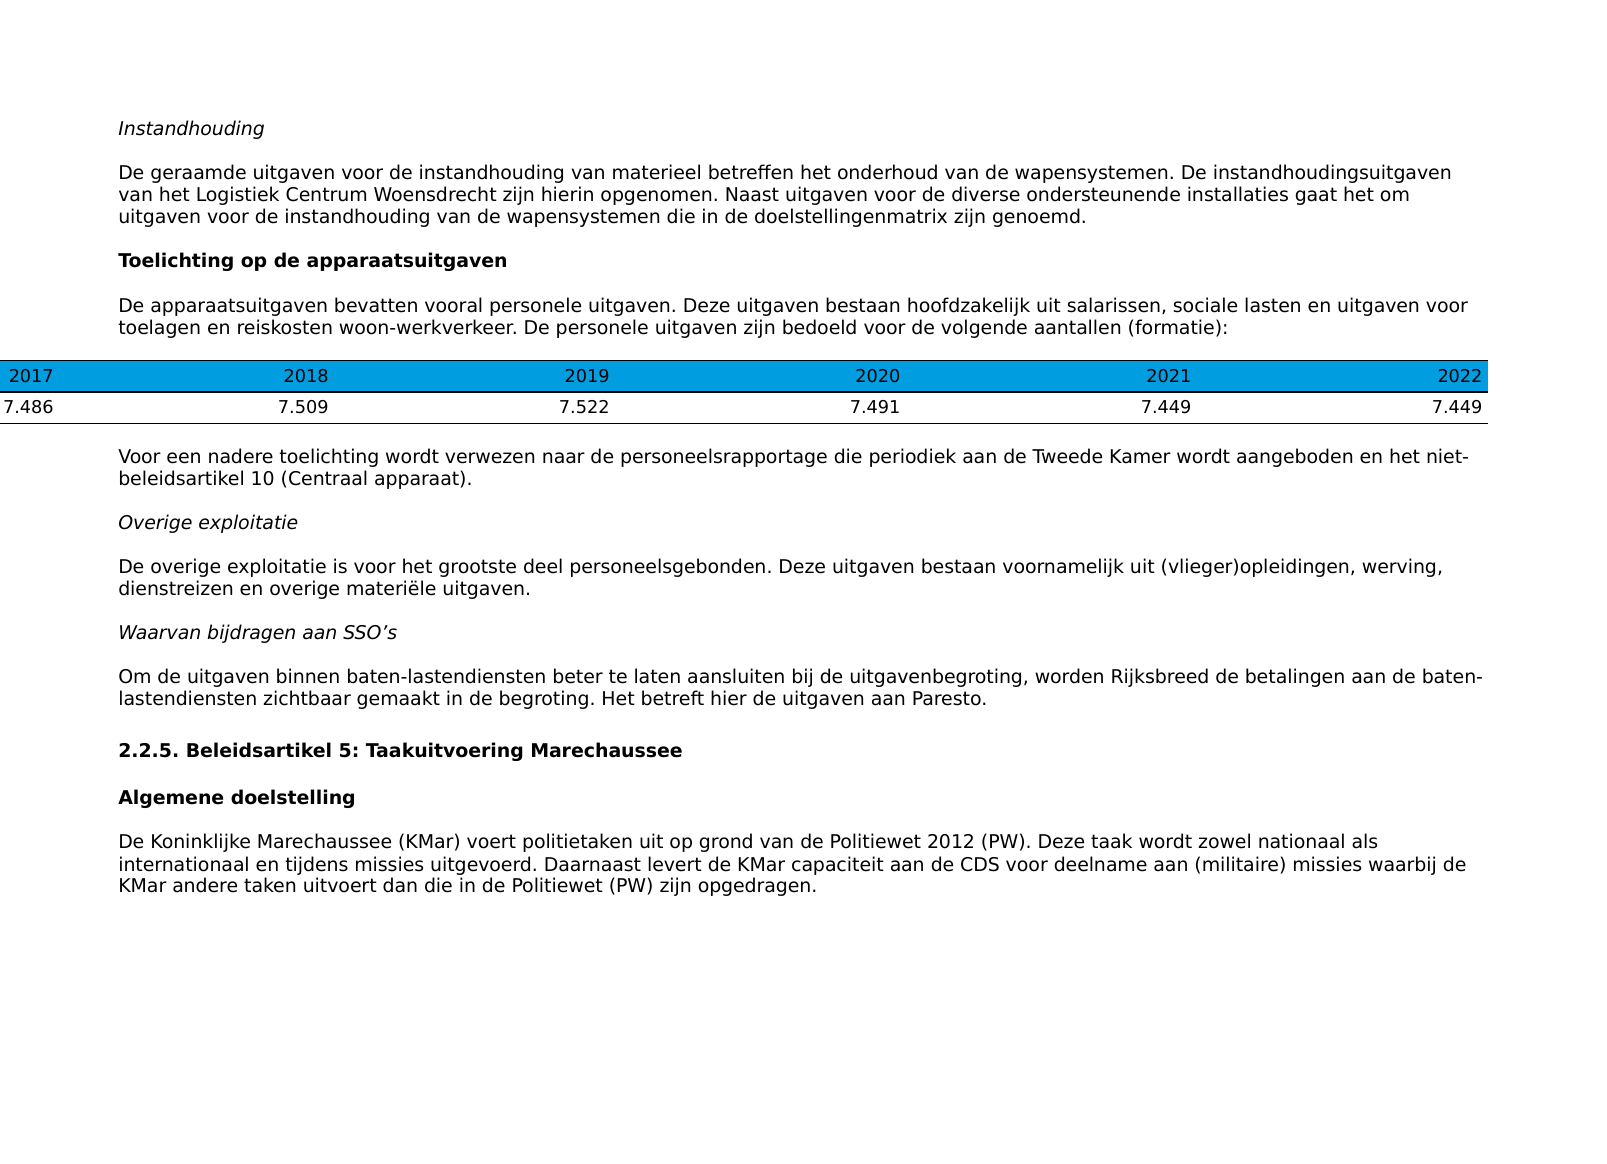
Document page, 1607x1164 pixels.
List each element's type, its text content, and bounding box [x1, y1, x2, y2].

table_cell 7.486 [0, 393, 53, 422]
subtitle Toelichting op de apparaatsuitgaven [118, 250, 1488, 272]
table_header 2021 [906, 361, 1197, 391]
table_cell 7.491 [615, 393, 906, 422]
subtitle Overige exploitatie [118, 512, 1488, 534]
table_header 2018 [54, 361, 334, 391]
table_cell 7.449 [1197, 393, 1488, 422]
text De geraamde uitgaven voor de instandhouding van materieel betreffen het onderhoud van de wapensystemen. De instandhoudingsuitgaven van het Logistiek Centrum Woensdrecht zijn hierin opgenomen. Naast uitgaven voor de diverse ondersteunende installaties gaat het om uitgaven voor de instandhouding van de wapensystemen die in de doelstellingenmatrix zijn genoemd. [118, 162, 1488, 228]
text Om de uitgaven binnen baten-lastendiensten beter te laten aansluiten bij de uitgavenbegroting, worden Rijksbreed de betalingen aan de baten-lastendiensten zichtbaar gemaakt in de begroting. Het betreft hier de uitgaven aan Paresto. [118, 666, 1488, 710]
table_cell 7.509 [54, 393, 334, 422]
subtitle Instandhouding [118, 118, 1488, 140]
text De overige exploitatie is voor het grootste deel personeelsgebonden. Deze uitgaven bestaan voornamelijk uit (vlieger)opleidingen, werving, dienstreizen en overige materiële uitgaven. [118, 556, 1488, 600]
table_header 2017 [0, 361, 53, 391]
text De Koninklijke Marechaussee (KMar) voert politietaken uit op grond van de Politiewet 2012 (PW). Deze taak wordt zowel nationaal als internationaal en tijdens missies uitgevoerd. Daarnaast levert de KMar capaciteit aan de CDS voor deelname aan (militaire) missies waarbij de KMar andere taken uitvoert dan die in de Politiewet (PW) zijn opgedragen. [118, 831, 1488, 897]
text De apparaatsuitgaven bevatten vooral personele uitgaven. Deze uitgaven bestaan hoofdzakelijk uit salarissen, sociale lasten en uitgaven voor toelagen en reiskosten woon-werkverkeer. De personele uitgaven zijn bedoeld voor de volgende aantallen (formatie): [118, 294, 1488, 338]
text Voor een nadere toelichting wordt verwezen naar de personeelsrapportage die periodiek aan de Tweede Kamer wordt aangeboden en het niet-beleidsartikel 10 (Centraal apparaat). [118, 446, 1488, 490]
subtitle Algemene doelstelling [118, 787, 1488, 809]
table_header 2022 [1197, 361, 1488, 391]
subtitle 2.2.5. Beleidsartikel 5: Taakuitvoering Marechaussee [118, 740, 1488, 762]
table_cell 7.449 [906, 393, 1197, 422]
table_cell 7.522 [334, 393, 615, 422]
subtitle Waarvan bijdragen aan SSO’s [118, 622, 1488, 644]
table_header 2019 [334, 361, 615, 391]
table_header 2020 [615, 361, 906, 391]
